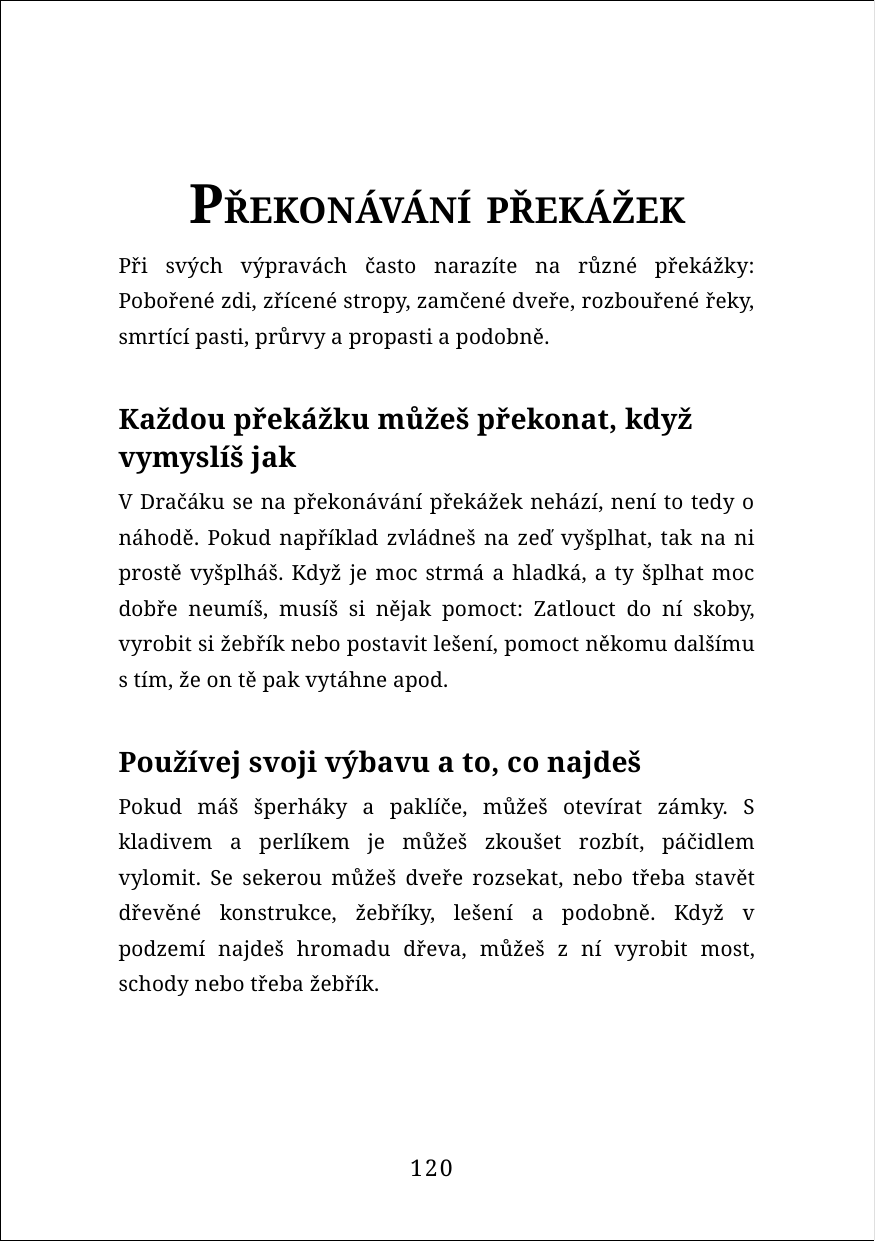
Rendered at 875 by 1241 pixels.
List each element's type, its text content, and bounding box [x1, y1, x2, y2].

text Pokud máš šperháky a paklíče, můžeš otevírat zámky. S kladivem a perlíkem je můžeš zkoušet rozbít, páčidlem vylomit. Se sekerou můžeš dveře rozsekat, nebo třeba stavět dřevěné konstrukce, žebříky, lešení a podobně. Když v podzemí najdeš hromadu dřeva, můžeš z ní vyrobit most, schody nebo třeba žebřík. [118, 792, 756, 998]
text V Dračáku se na překonávání překážek nehází, není to tedy o náhodě. Pokud například zvládneš na zeď vyšplhat, tak na ni prostě vyšplháš. Když je moc strmá a hladká, a ty šplhat moc dobře neumíš, musíš si nějak pomoct: Zatlouct do ní skoby, vyrobit si žebřík nebo postavit lešení, pomoct někomu dalšímu s tím, že on tě pak vytáhne apod. [118, 487, 756, 693]
subtitle Používej svoji výbavu a to, co najdeš [118, 742, 756, 780]
subtitle Každou překážku můžeš překonat, když vymyslíš jak [118, 399, 756, 476]
subtitle Překonávání překážek [118, 166, 756, 239]
text Při svých výpravách často narazíte na různé překážky: Pobořené zdi, zřícené stropy, zamčené dveře, rozbouřené řeky, smrtící pasti, průrvy a propasti a podobně. [118, 251, 756, 351]
